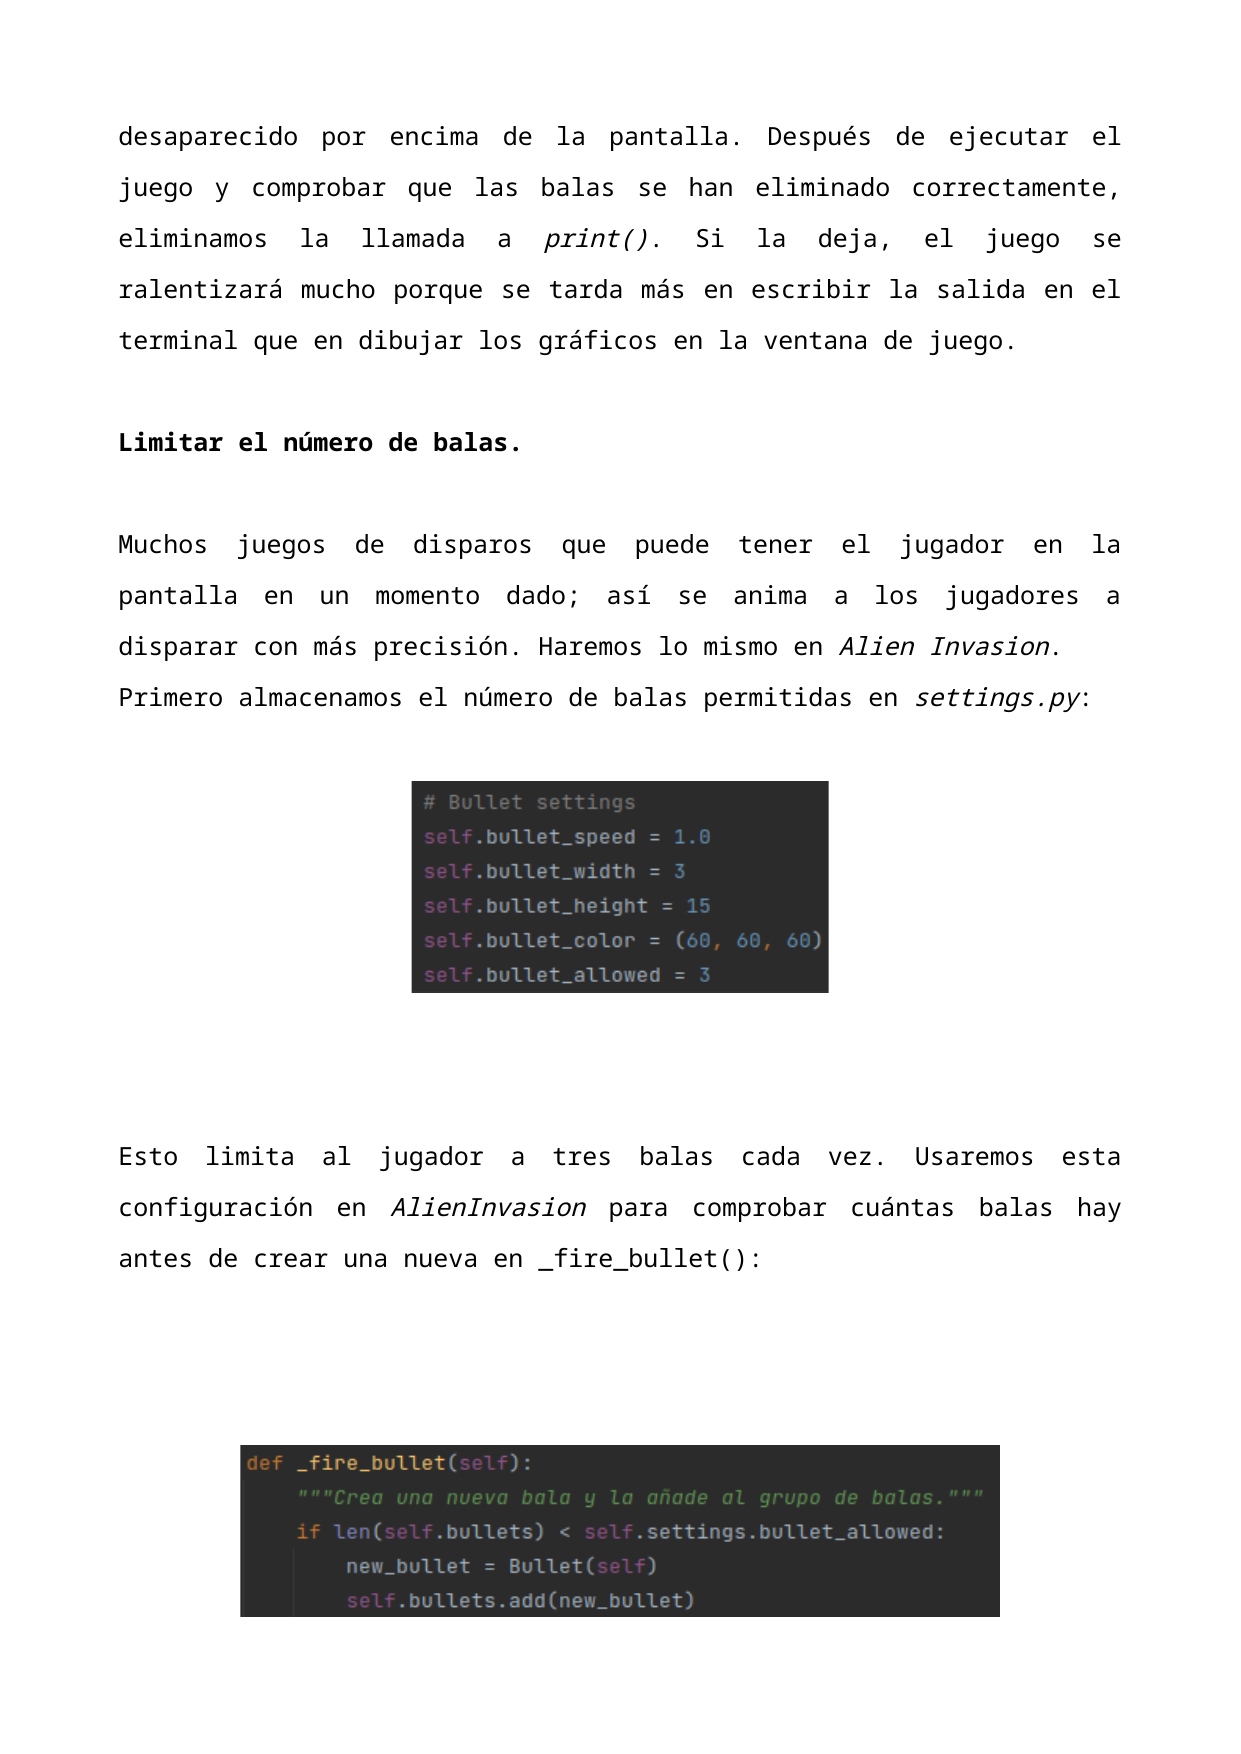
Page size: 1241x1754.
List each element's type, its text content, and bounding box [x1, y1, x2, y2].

text desaparecido por encima de la pantalla. Después de ejecutar el juego y comprobar que las balas se han eliminado correctamente, eliminamos la llamada a print(). Si la deja, el juego se ralentizará mucho porque se tarda más en escribir la salida en el terminal que en dibujar los gráficos en la ventana de juego. [118, 118, 1122, 356]
text Esto limita al jugador a tres balas cada vez. Usaremos esta configuración en AlienInvasion para comprobar cuántas balas hay antes de crear una nueva en _fire_bullet(): [118, 1139, 1122, 1275]
picture [240, 1445, 1000, 1617]
text Primero almacenamos el número de balas permitidas en settings.py: [118, 679, 1122, 714]
picture [411, 781, 829, 993]
text Limitar el número de balas. [118, 424, 1122, 458]
text Muchos juegos de disparos que puede tener el jugador en la pantalla en un momento dado; así se anima a los jugadores a disparar con más precisión. Haremos lo mismo en Alien Invasion. [118, 526, 1122, 663]
